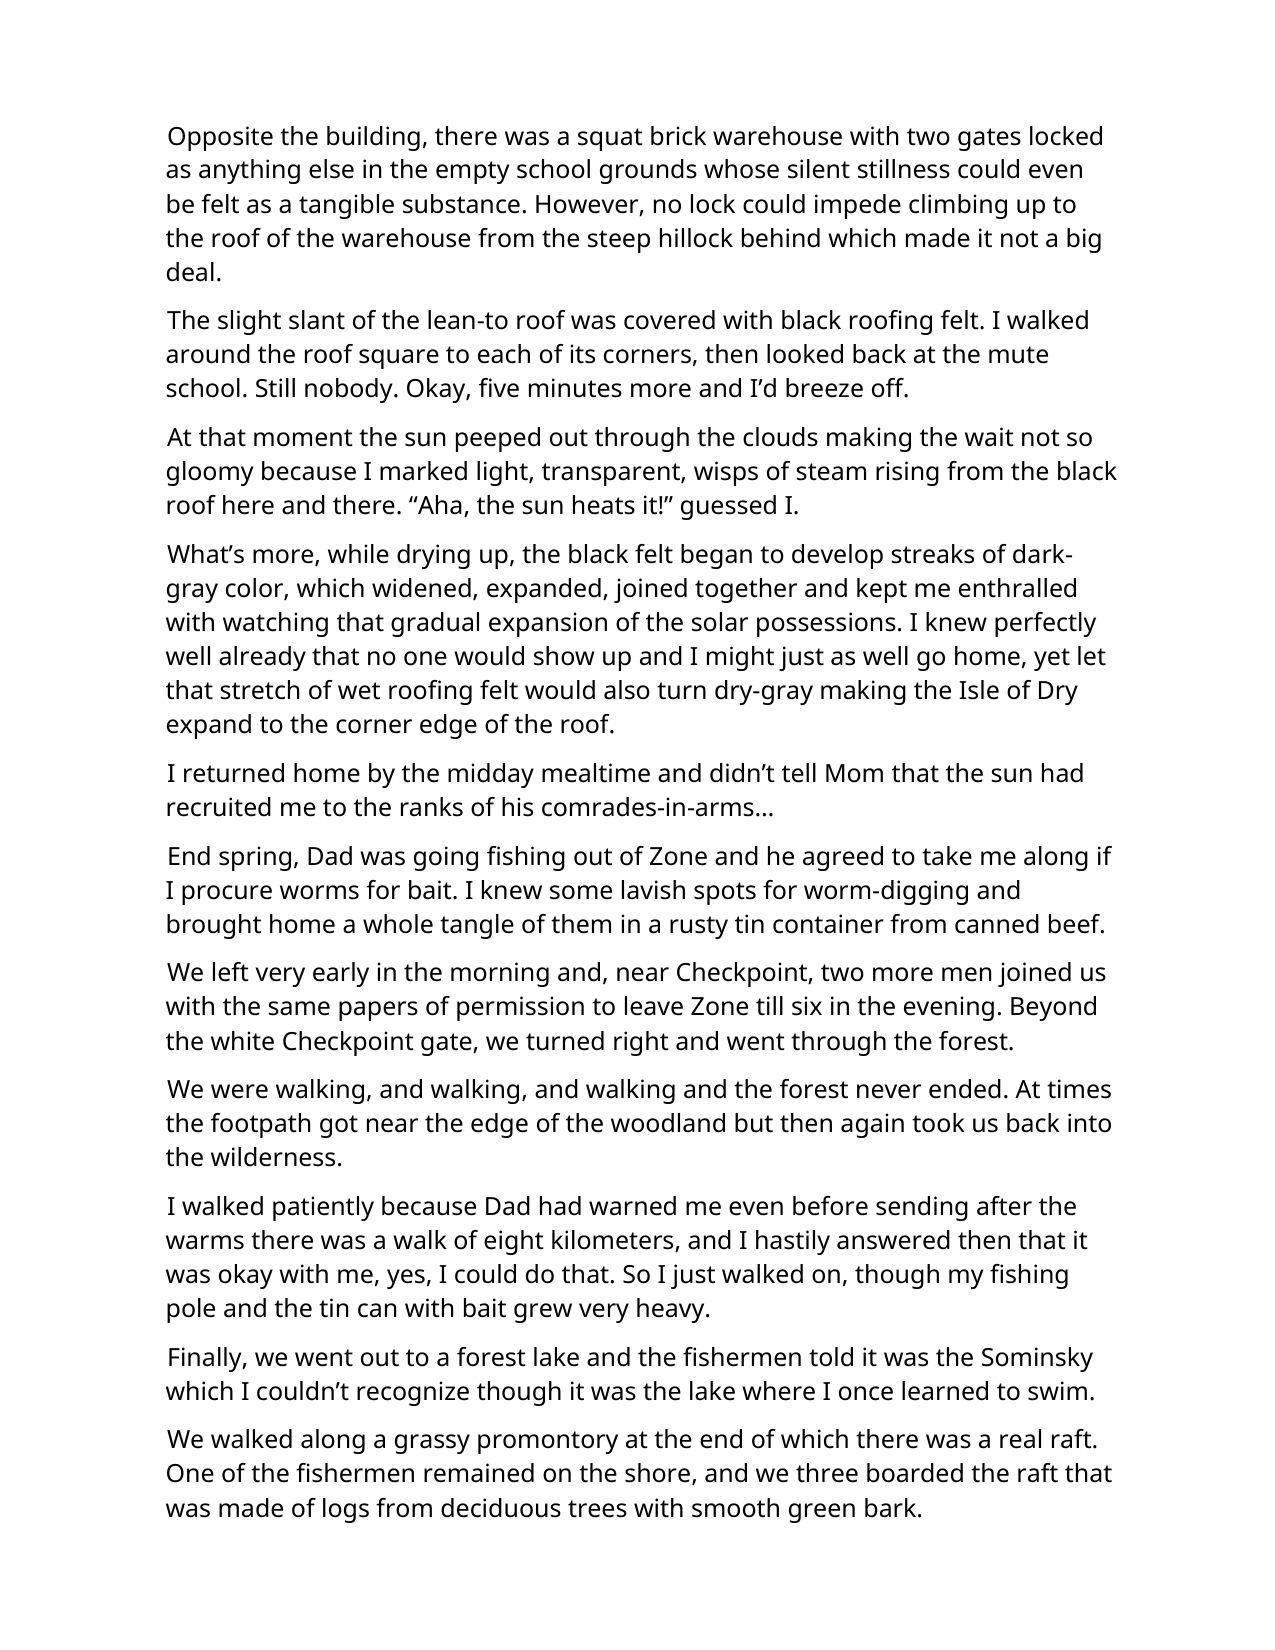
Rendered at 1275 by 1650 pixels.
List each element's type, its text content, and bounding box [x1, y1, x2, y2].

text We walked along a grassy promontory at the end of which there was a real raft. One of the fishermen remained on the shore, and we three boarded the raft that was made of logs from deciduous trees with smooth green bark. [165, 1422, 1118, 1524]
text Opposite the building, there was a squat brick warehouse with two gates locked as anything else in the empty school grounds whose silent stillness could even be felt as a tangible substance. However, no lock could impede climbing up to the roof of the warehouse from the steep hillock behind which made it not a big deal. [165, 118, 1118, 288]
text The slight slant of the lean-to roof was covered with black roofing felt. I walked around the roof square to each of its corners, then looked back at the mute school. Still nobody. Okay, five minutes more and I’d breeze off. [165, 303, 1118, 405]
text End spring, Dad was going fishing out of Zone and he agreed to take me along if I procure worms for bait. I knew some lavish spots for worm-digging and brought home a whole tangle of them in a rusty tin container from canned beef. [165, 838, 1118, 940]
text We were walking, and walking, and walking and the forest never ended. At times the footpath got near the edge of the woodland but then again took us back into the wilderness. [165, 1072, 1118, 1174]
text Finally, we went out to a forest lake and the fishermen told it was the Sominsky which I couldn’t recognize though it was the lake where I once learned to swim. [165, 1339, 1118, 1407]
text What’s more, while drying up, the black felt began to develop streaks of dark-gray color, which widened, expanded, joined together and kept me enthralled with watching that gradual expansion of the solar possessions. I knew perfectly well already that no one would show up and I might just as well go home, yet let that stretch of wet roofing felt would also turn dry-gray making the Isle of Dry expand to the corner edge of the roof. [165, 537, 1118, 741]
text I walked patiently because Dad had warned me even before sending after the warms there was a walk of eight kilometers, and I hastily answered then that it was okay with me, yes, I could do that. So I just walked on, though my fishing pole and the tin can with bait grew very heavy. [165, 1188, 1118, 1325]
text We left very early in the morning and, near Checkpoint, two more men joined us with the same papers of permission to leave Zone till six in the evening. Beyond the white Checkpoint gate, we turned right and went through the forest. [165, 955, 1118, 1057]
text At that moment the sun peeped out through the clouds making the wait not so gloomy because I marked light, transparent, wisps of steam rising from the black roof here and there. “Aha, the sun heats it!” guessed I. [165, 420, 1118, 522]
text I returned home by the midday mealtime and didn’t tell Mom that the sun had recruited me to the ranks of his comrades-in-arms… [165, 756, 1118, 824]
